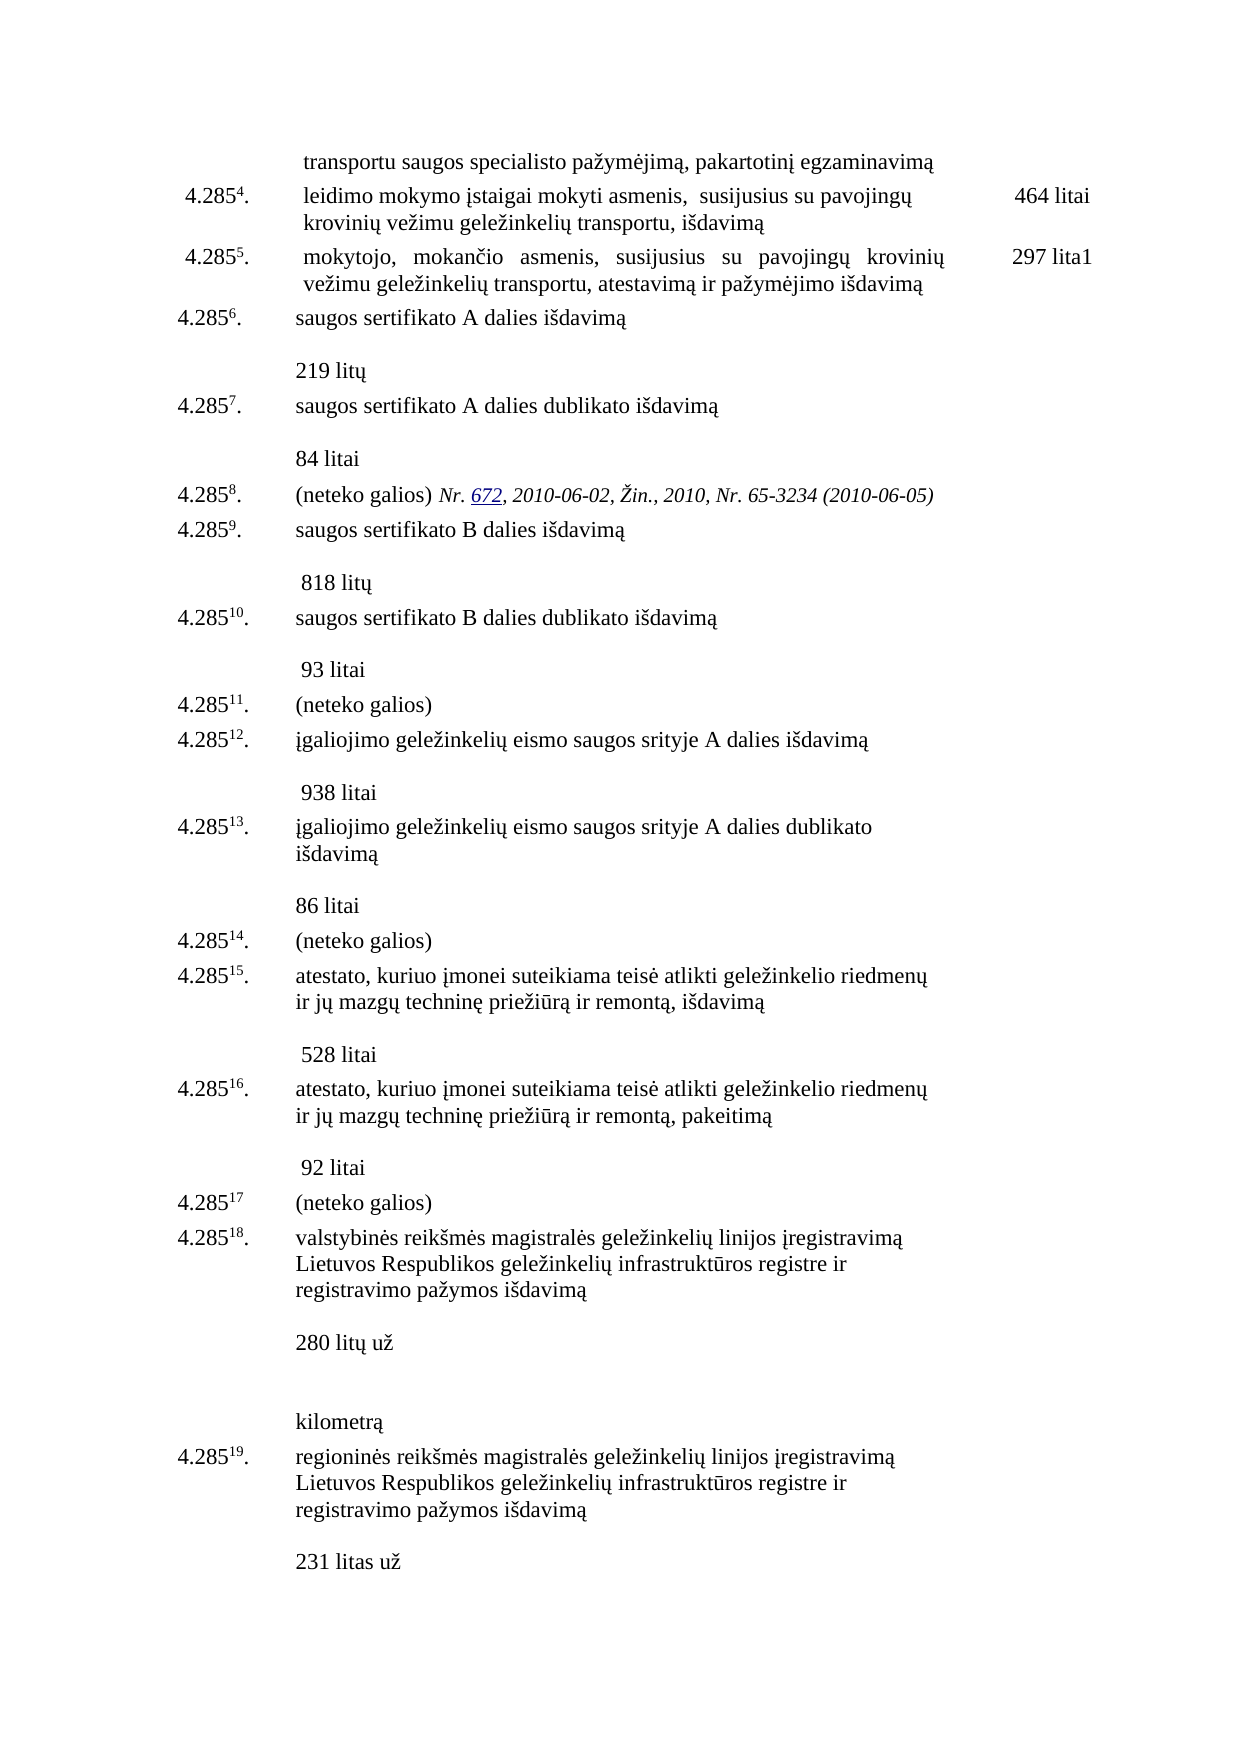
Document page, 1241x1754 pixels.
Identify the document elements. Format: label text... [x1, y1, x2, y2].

text 4.28513. įgaliojimo geležinkelių eismo saugos srityje A dalies dublikato išdavimą 86 litai [177, 813, 930, 919]
table_cell 464 litai [956, 183, 1148, 243]
table_cell 4.2855. [174, 244, 292, 304]
text 4.2856. saugos sertifikato A dalies išdavimą 219 litų [177, 304, 930, 383]
text 4.28512. įgaliojimo geležinkelių eismo saugos srityje A dalies išdavimą 938 litai [177, 726, 930, 805]
table_cell leidimo mokymo įstaigai mokyti asmenis, susijusius su pavojingų krovinių vežimu geležinkelių transportu, išdavimą [292, 183, 956, 243]
table_cell 297 lita1 [956, 244, 1148, 304]
text 4.2857. saugos sertifikato A dalies dublikato išdavimą 84 litai [177, 392, 930, 471]
text 4.28515. atestato, kuriuo įmonei suteikiama teisė atlikti geležinkelio riedmenų ir jų mazgų techninę priežiūrą ir remontą, išdavimą 528 litai [177, 962, 930, 1067]
table_cell [956, 148, 1148, 182]
text 4.28510. saugos sertifikato B dalies dublikato išdavimą 93 litai [177, 604, 930, 683]
text 4.28514. (neteko galios) [177, 927, 1122, 953]
table_cell transportu saugos specialisto pažymėjimą, pakartotinį egzaminavimą [292, 148, 956, 182]
text 4.2859. saugos sertifikato B dalies išdavimą 818 litų [177, 516, 930, 595]
text 4.28517 (neteko galios) [177, 1189, 945, 1216]
text 4.28519. regioninės reikšmės magistralės geležinkelių linijos įregistravimą Lietuvos Respublikos geležinkelių infrastruktūros registre ir registravimo pažymos išdavimą 231 litas už [177, 1443, 945, 1601]
text 4.28511. (neteko galios) [177, 691, 1122, 717]
text 4.2858. (neteko galios) Nr. 672, 2010-06-02, Žin., 2010, Nr. 65-3234 (2010-06-05) [177, 479, 1122, 508]
text 4.28518. valstybinės reikšmės magistralės geležinkelių linijos įregistravimą Lietuvos Respublikos geležinkelių infrastruktūros registre ir registravimo pažymos išdavimą 280 litų už kilometrą [177, 1224, 945, 1435]
text 4.28516. atestato, kuriuo įmonei suteikiama teisė atlikti geležinkelio riedmenų ir jų mazgų techninę priežiūrą ir remontą, pakeitimą 92 litai [177, 1075, 930, 1181]
table_cell [174, 148, 292, 182]
table_cell mokytojo, mokančio asmenis, susijusius su pavojingų krovinių vežimu geležinkelių transportu, atestavimą ir pažymėjimo išdavimą [292, 244, 956, 304]
table_cell 4.2854. [174, 183, 292, 243]
